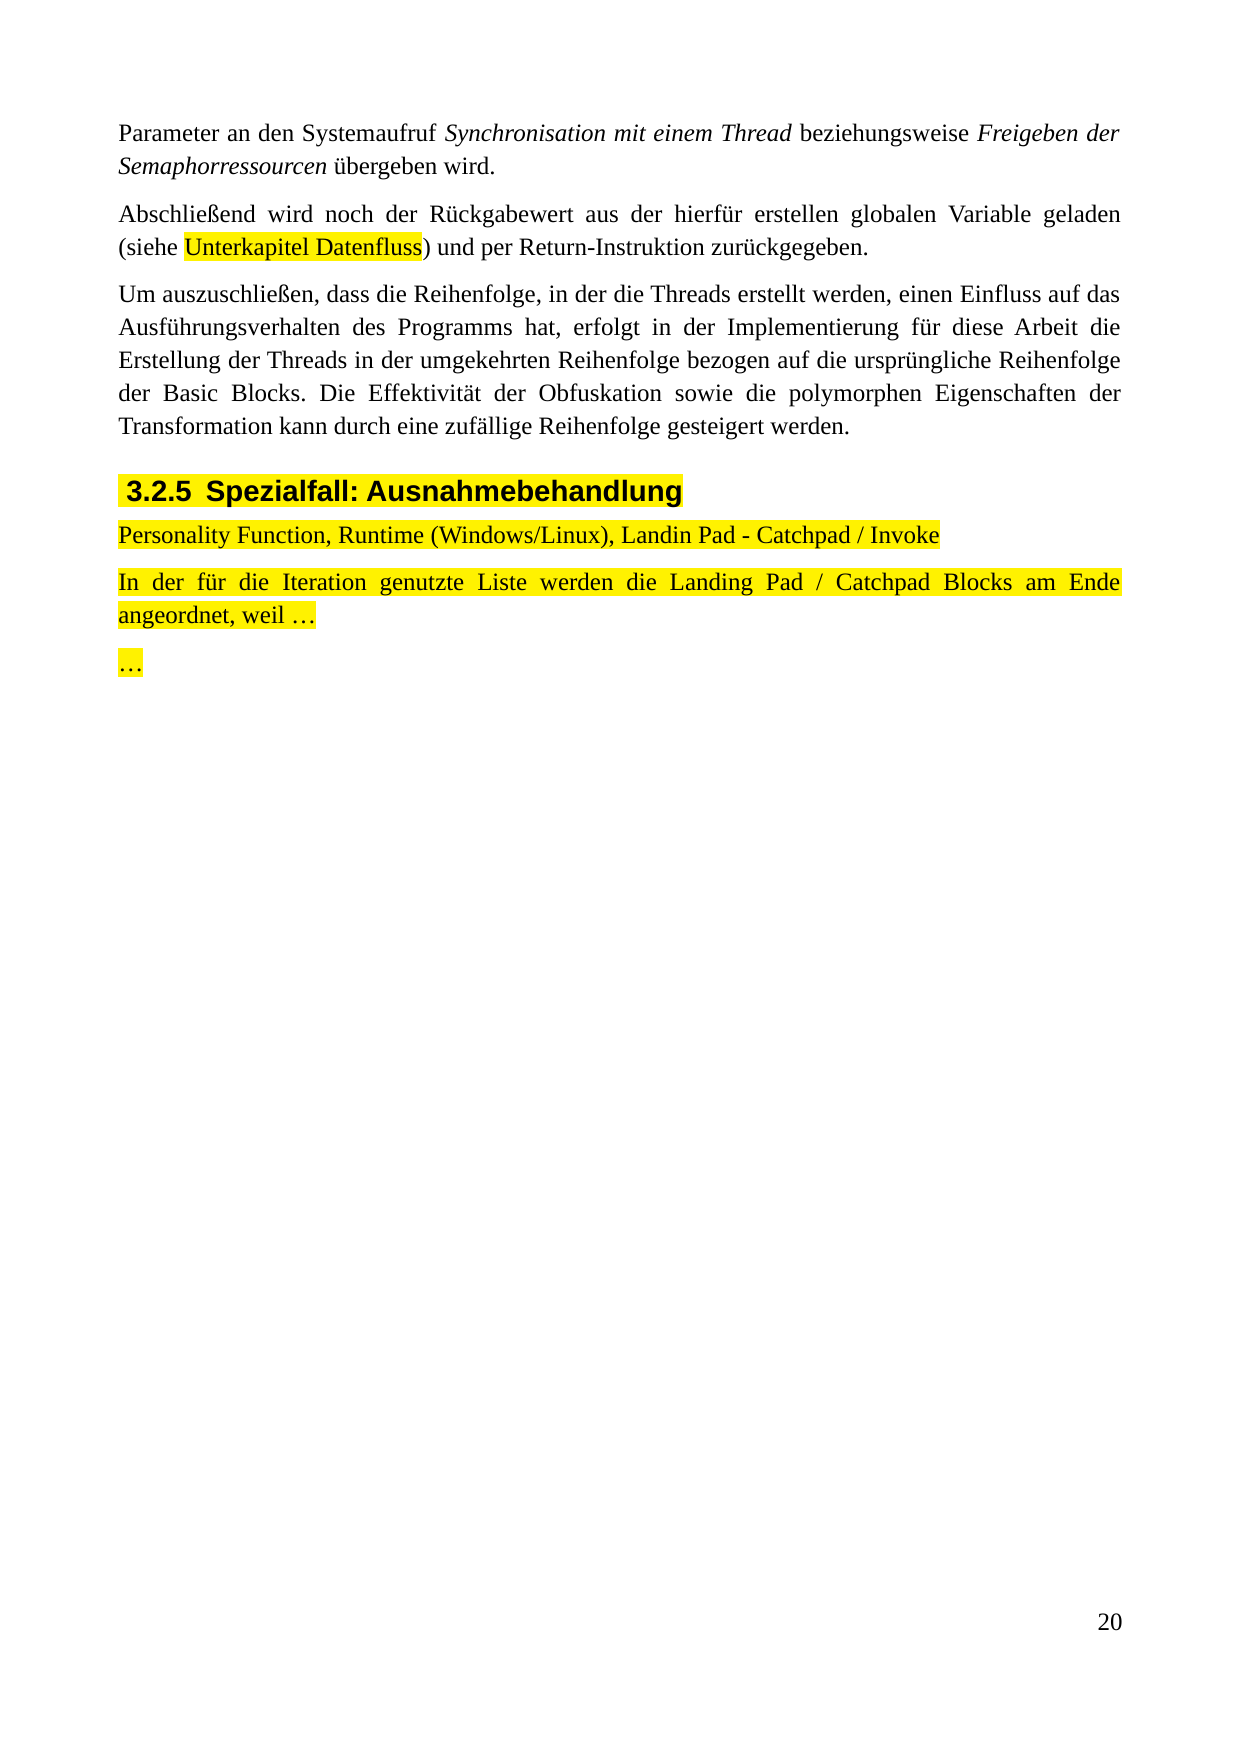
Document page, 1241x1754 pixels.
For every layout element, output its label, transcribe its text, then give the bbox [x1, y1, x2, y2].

text Abschließend wird noch der Rückgabewert aus der hierfür erstellen globalen Variable geladen (siehe Unterkapitel Datenfluss) und per Return-Instruktion zurückgegeben. [118, 199, 1122, 261]
text In der für die Iteration genutzte Liste werden die Landing Pad / Catchpad Blocks am Ende angeordnet, weil … [118, 567, 1122, 629]
text Parameter an den Systemaufruf Synchronisation mit einem Thread beziehungsweise Freigeben der Semaphorressourcen übergeben wird. [118, 118, 1122, 180]
text Personality Function, Runtime (Windows/Linux), Landin Pad - Catchpad / Invoke [118, 520, 1122, 549]
text … [118, 648, 1122, 677]
text Um auszuschließen, dass die Reihenfolge, in der die Threads erstellt werden, einen Einfluss auf das Ausführungsverhalten des Programms hat, erfolgt in der Implementierung für diese Arbeit die Erstellung der Threads in der umgekehrten Reihenfolge bezogen auf die ursprüngliche Reihenfolge der Basic Blocks. Die Effektivität der Obfuskation sowie die polymorphen Eigenschaften der Transformation kann durch eine zufällige Reihenfolge gesteigert werden. [118, 279, 1122, 440]
subtitle Spezialfall: Ausnahmebehandlung [118, 474, 1122, 507]
